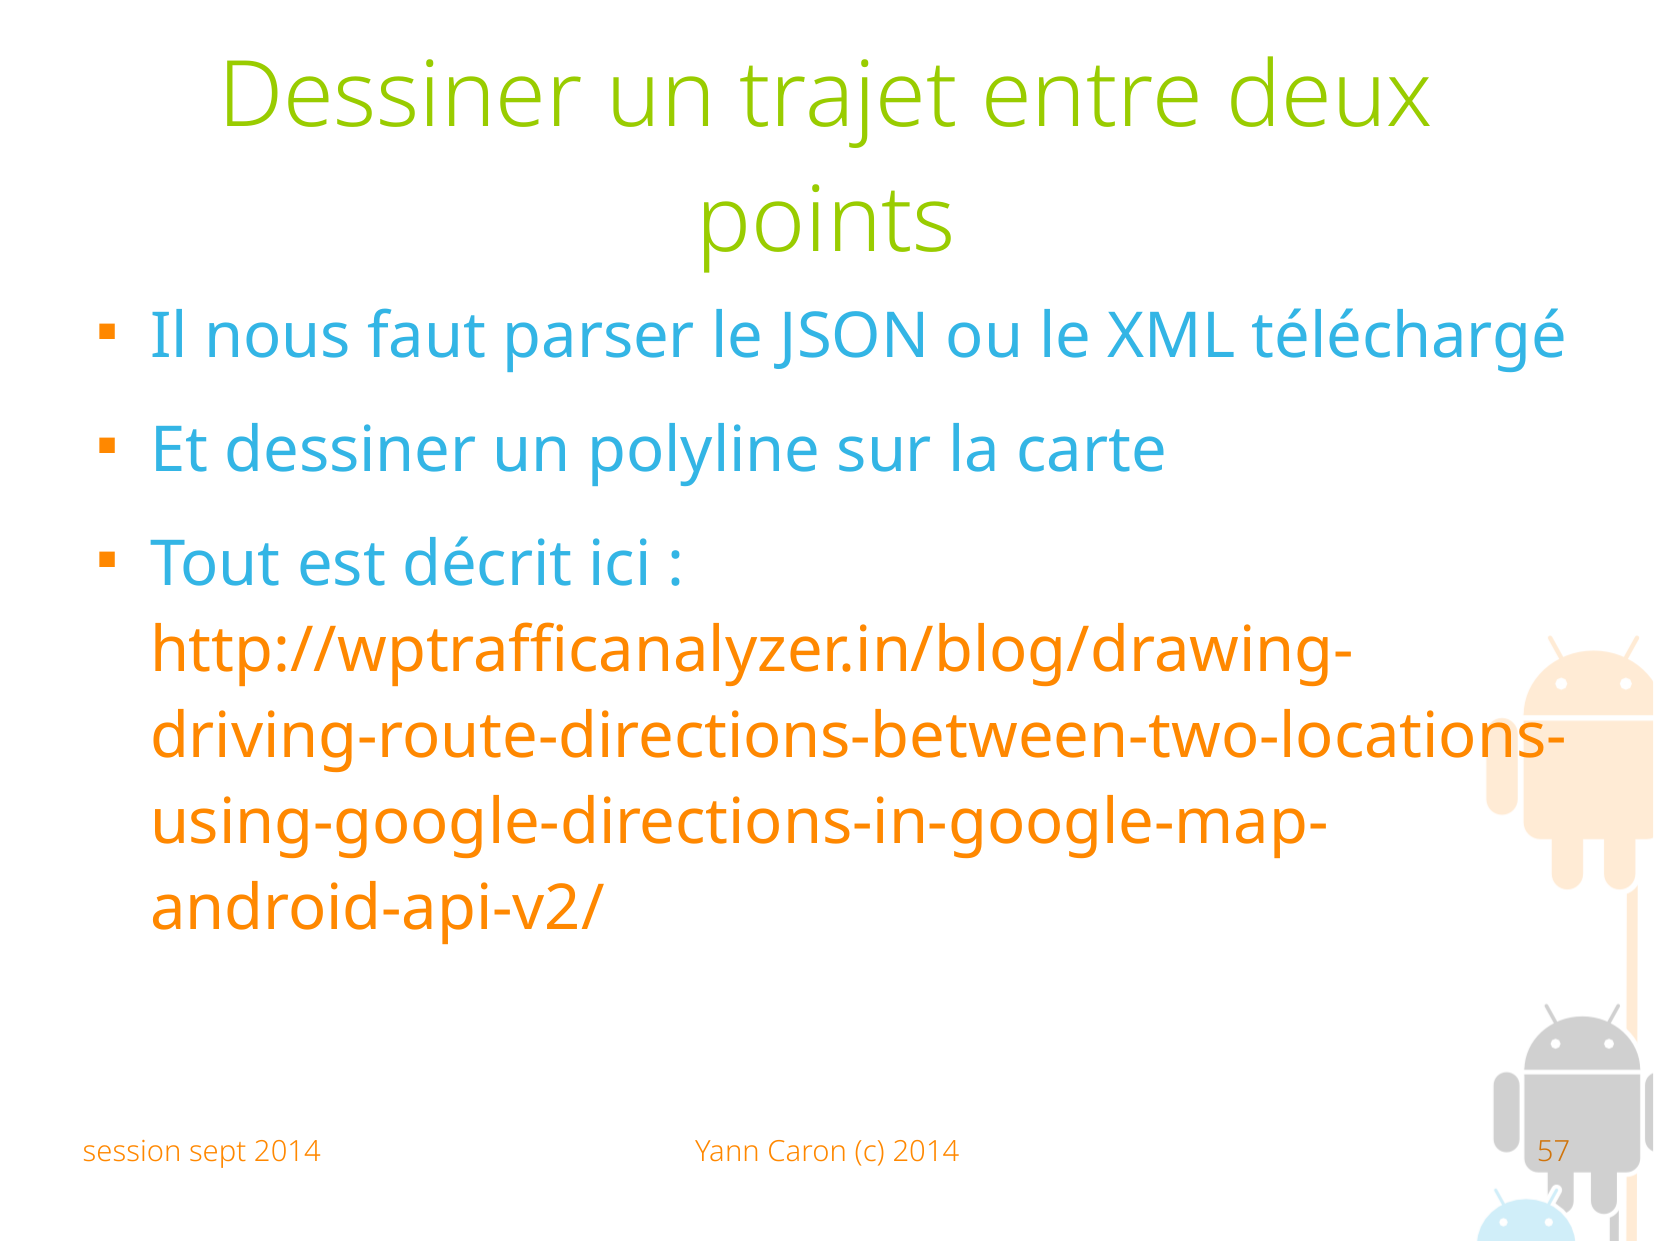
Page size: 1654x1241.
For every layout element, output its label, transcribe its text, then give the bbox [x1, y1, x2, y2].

picture [240, 423, 1654, 1241]
list Il nous faut parser le JSON ou le XML téléchargé Et dessiner un polyline sur la carte Tout est décrit ici : http://wptrafficanalyzer.in/blog/drawing-driving-route-directions-between-two-locations-using-google-directions-in-google-map-android-api-v2/ [82, 290, 1571, 1010]
title Dessiner un trajet entre deux points [82, 45, 1571, 261]
